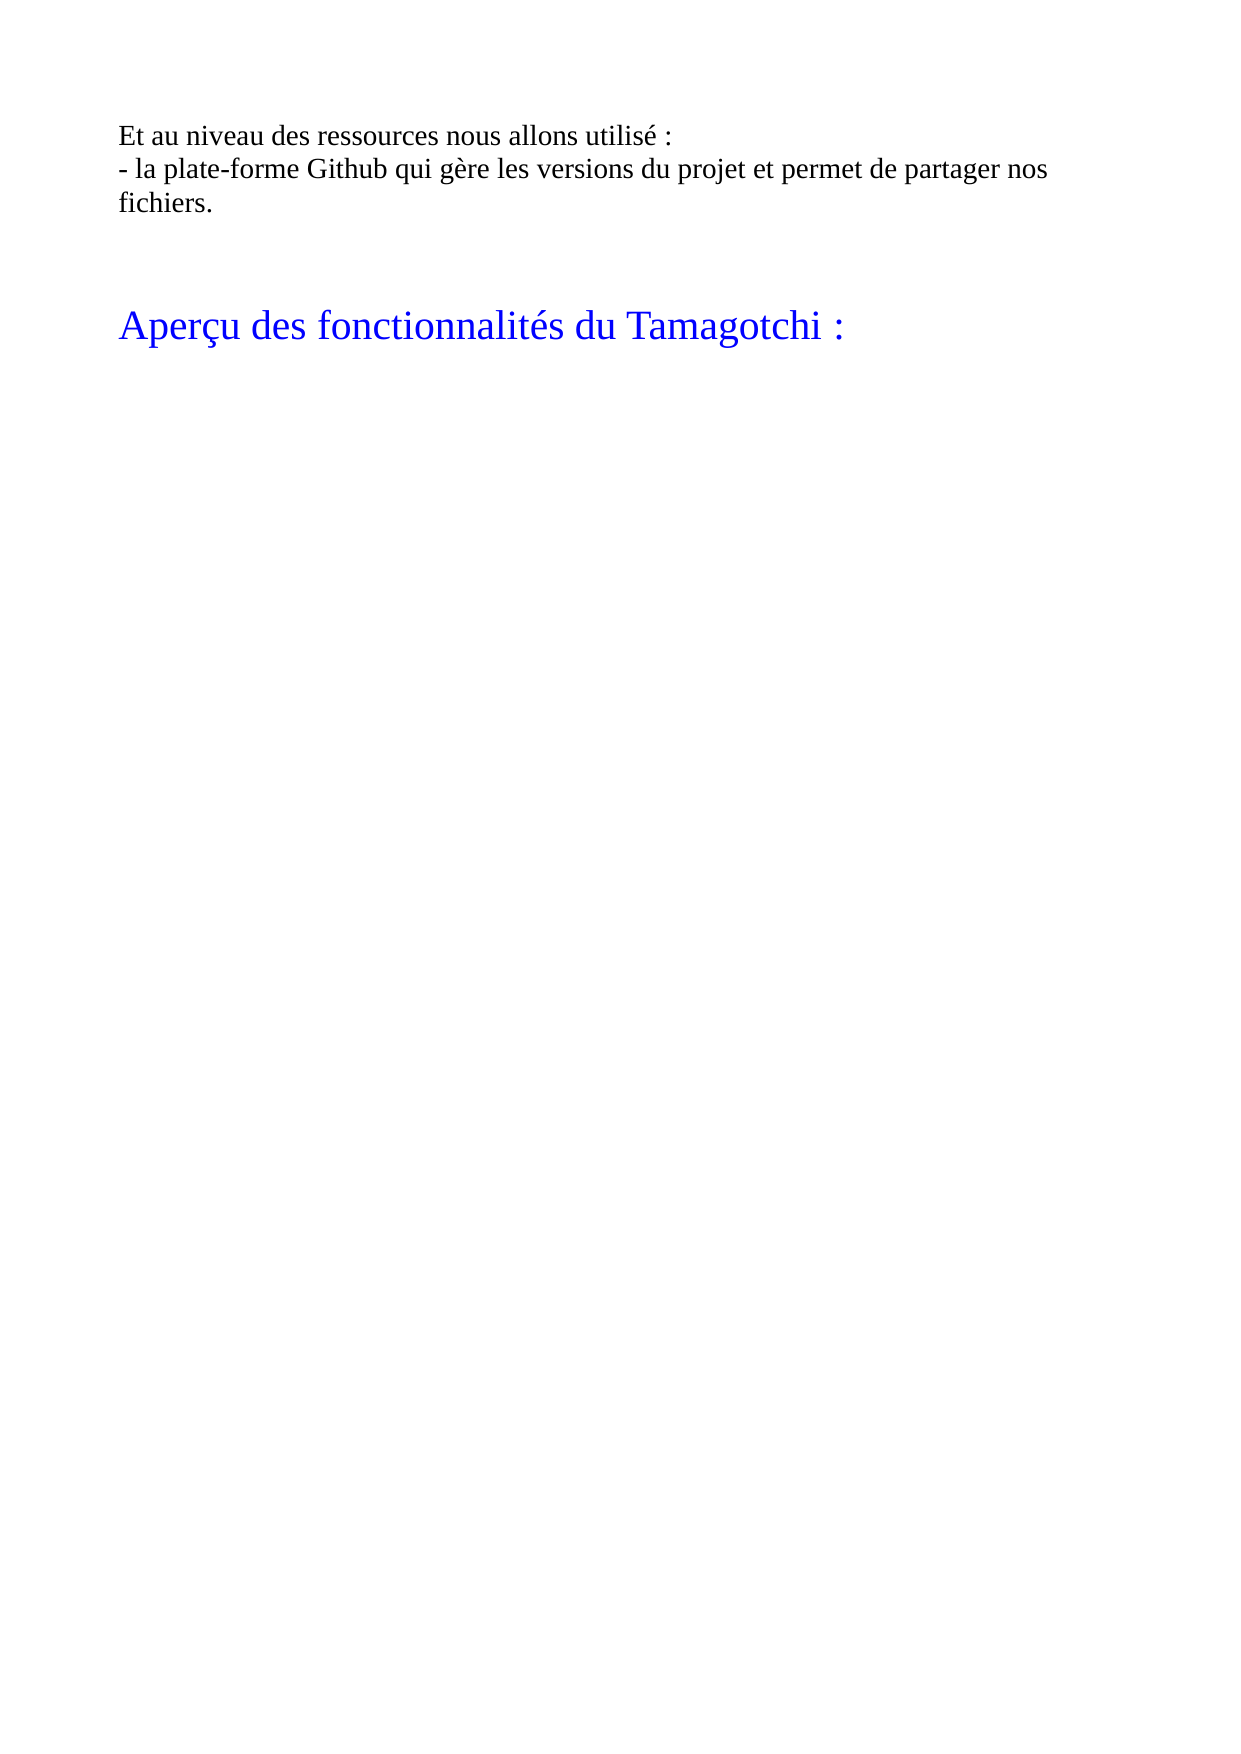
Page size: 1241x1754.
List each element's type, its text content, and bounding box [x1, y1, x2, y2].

text - la plate-forme Github qui gère les versions du projet et permet de partager nos fichiers. [118, 152, 1122, 219]
text Et au niveau des ressources nous allons utilisé : [118, 118, 1122, 152]
text Aperçu des fonctionnalités du Tamagotchi : [118, 300, 1122, 348]
